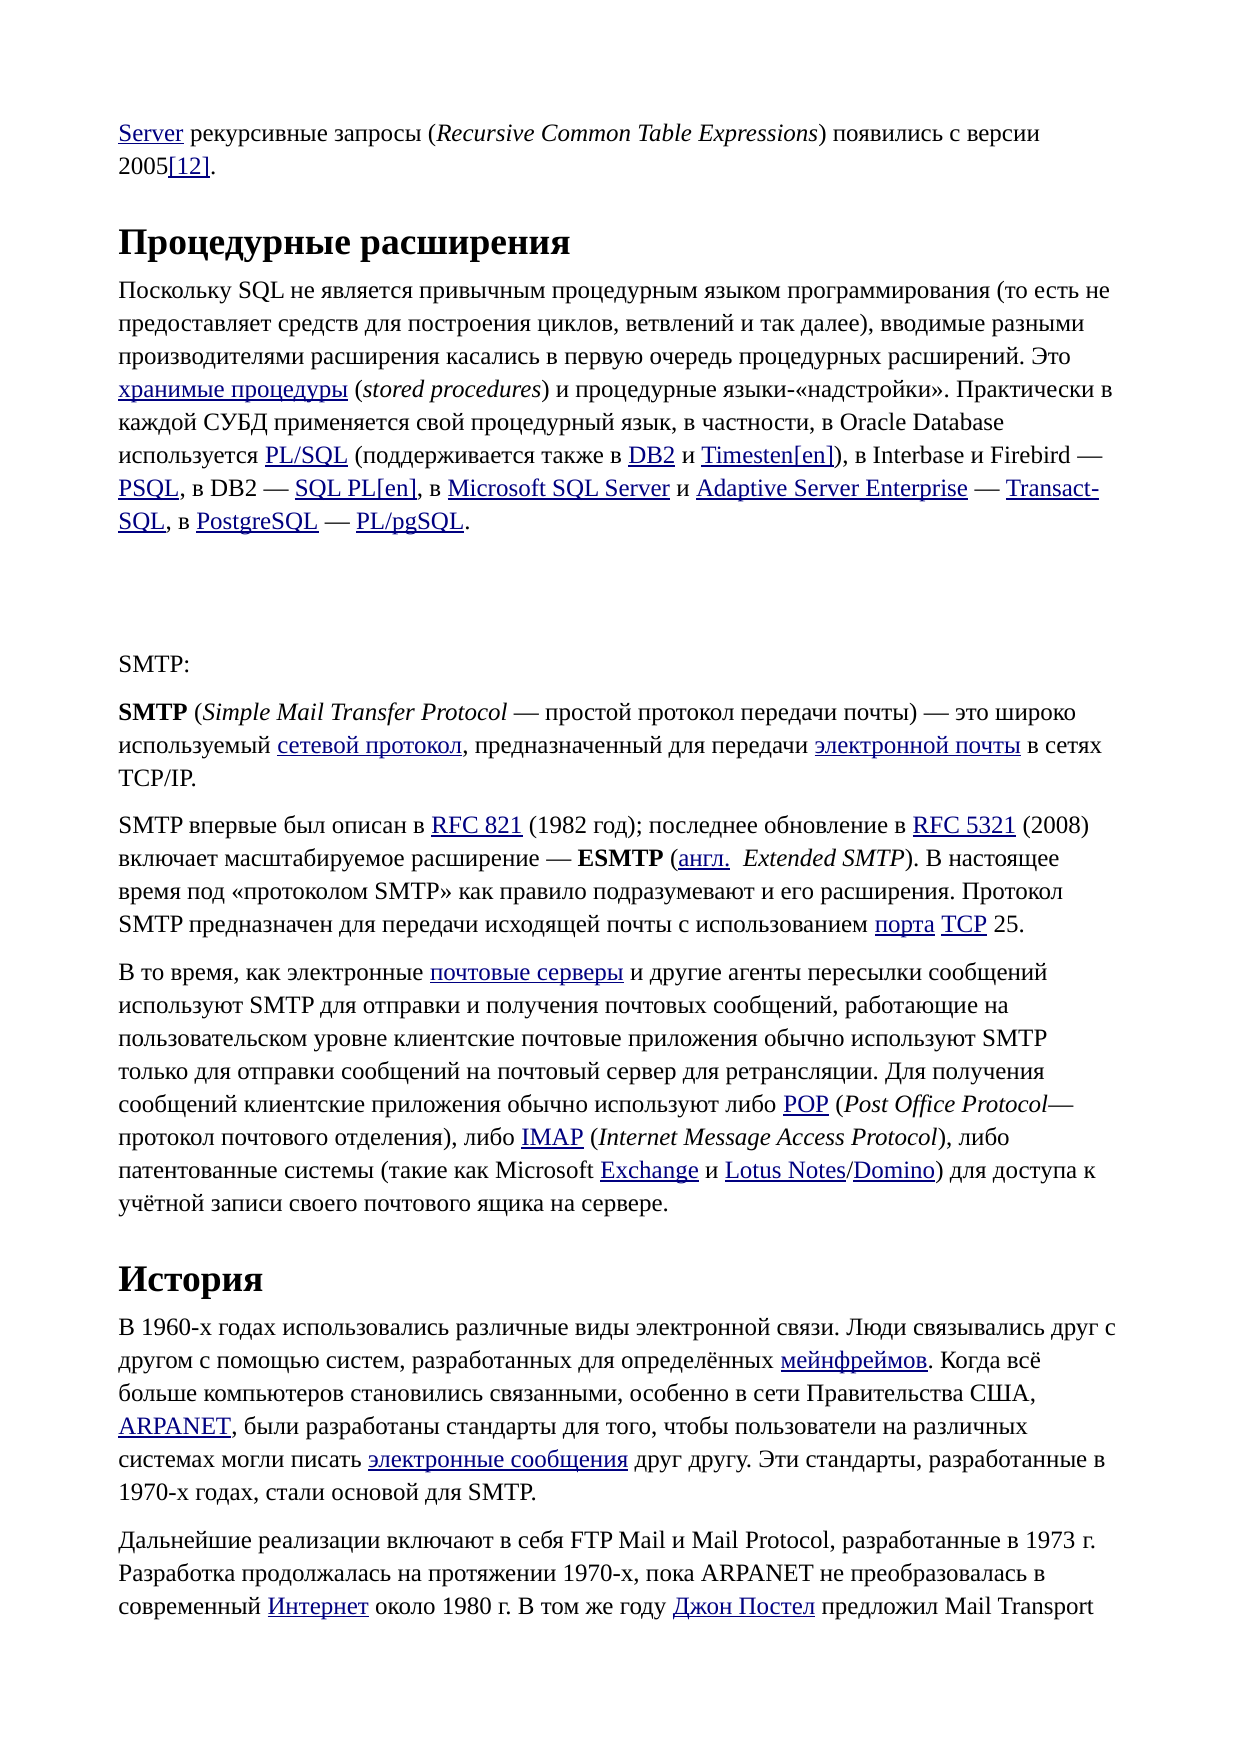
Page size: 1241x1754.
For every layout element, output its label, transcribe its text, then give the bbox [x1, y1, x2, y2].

subtitle Процедурные расширения [118, 219, 1122, 263]
text Дальнейшие реализации включают в себя FTP Mail и Mail Protocol, разработанные в 1973 г. Разработка продолжалась на протяжении 1970-х, пока ARPANET не преобразовалась в современный Интернет около 1980 г. В том же году Джон Постел предложил Mail Transport [118, 1525, 1122, 1620]
text В то время, как электронные почтовые серверы и другие агенты пересылки сообщений используют SMTP для отправки и получения почтовых сообщений, работающие на пользовательском уровне клиентские почтовые приложения обычно используют SMTP только для отправки сообщений на почтовый сервер для ретрансляции. Для получения сообщений клиентские приложения обычно используют либо POP (Post Office Protocol— протокол почтового отделения), либо IMAP (Internet Message Access Protocol), либо патентованные системы (такие как Microsoft Exchange и Lotus Notes/Domino) для доступа к учётной записи своего почтового ящика на сервере. [118, 957, 1122, 1217]
text Поскольку SQL не является привычным процедурным языком программирования (то есть не предоставляет средств для построения циклов, ветвлений и так далее), вводимые разными производителями расширения касались в первую очередь процедурных расширений. Это хранимые процедуры (stored procedures) и процедурные языки-«надстройки». Практически в каждой СУБД применяется свой процедурный язык, в частности, в Oracle Database используется PL/SQL (поддерживается также в DB2 и Timesten[en]), в Interbase и Firebird — PSQL, в DB2 — SQL PL[en], в Microsoft SQL Server и Adaptive Server Enterprise — Transact-SQL, в PostgreSQL — PL/pgSQL. [118, 275, 1122, 535]
text В 1960-х годах использовались различные виды электронной связи. Люди связывались друг с другом с помощью систем, разработанных для определённых мейнфреймов. Когда всё больше компьютеров становились связанными, особенно в сети Правительства США, ARPANET, были разработаны стандарты для того, чтобы пользователи на различных системах могли писать электронные сообщения друг другу. Эти стандарты, разработанные в 1970-х годах, стали основой для SMTP. [118, 1312, 1122, 1506]
text Server рекурсивные запросы (Recursive Common Table Expressions) появились с версии 2005[12]. [118, 118, 1122, 180]
text SMTP впервые был описан в RFC 821 (1982 год); последнее обновление в RFC 5321 (2008) включает масштабируемое расширение — ESMTP (англ. Extended SMTP). В настоящее время под «протоколом SMTP» как правило подразумевают и его расширения. Протокол SMTP предназначен для передачи исходящей почты с использованием порта TCP 25. [118, 810, 1122, 938]
text SMTP: [118, 649, 1122, 678]
subtitle История [118, 1257, 1122, 1300]
text SMTP (Simple Mail Transfer Protocol — простой протокол передачи почты) — это широко используемый сетевой протокол, предназначенный для передачи электронной почты в сетях TCP/IP. [118, 697, 1122, 792]
